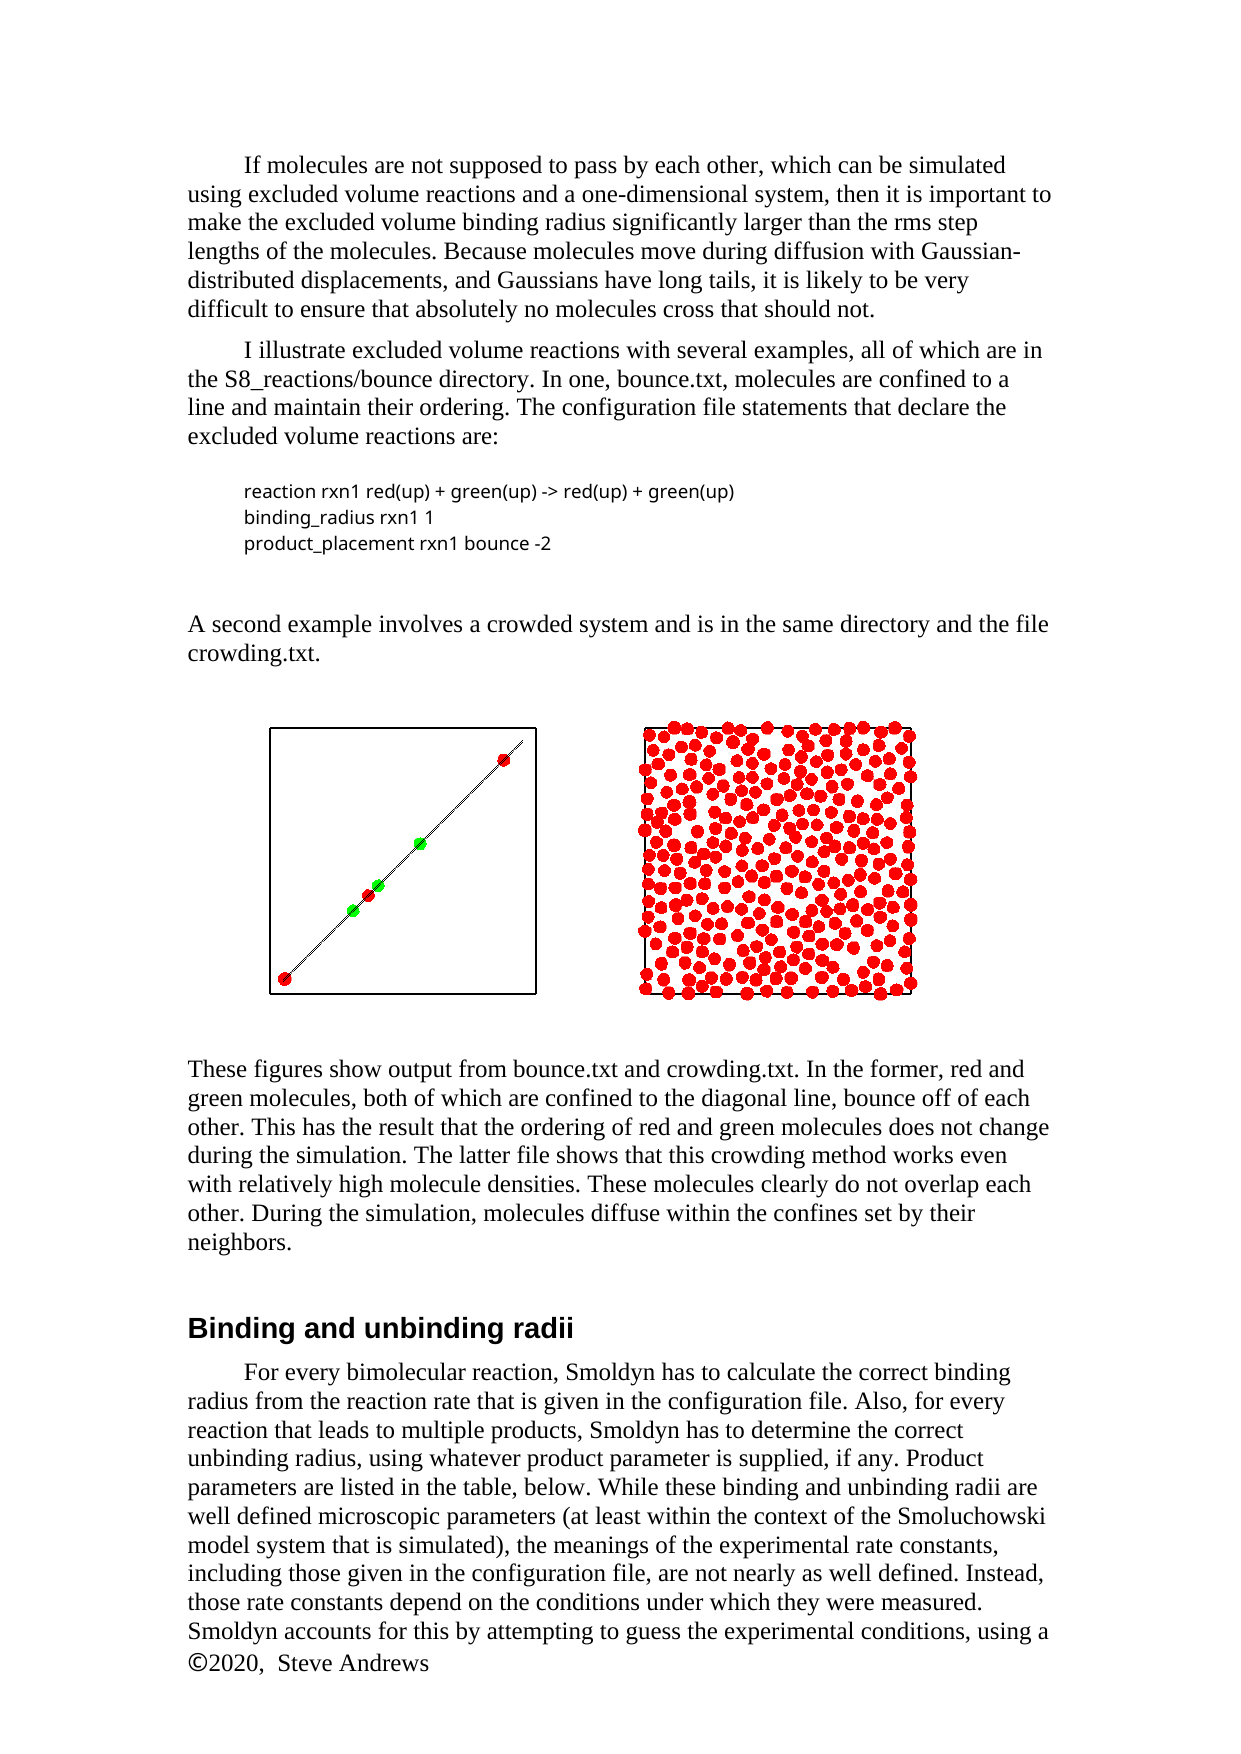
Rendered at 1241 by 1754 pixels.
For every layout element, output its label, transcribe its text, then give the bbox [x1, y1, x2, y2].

text A second example involves a crowded system and is in the same directory and the file crowding.txt. [187, 609, 1053, 667]
picture [262, 720, 543, 1001]
text product_placement rxn1 bounce -2 [187, 530, 1053, 555]
text These figures show output from bounce.txt and crowding.txt. In the former, red and green molecules, both of which are confined to the diagonal line, bounce off of each other. This has the result that the ordering of red and green molecules does not change during the simulation. The latter file shows that this crowding method works even with relatively high molecule densities. These molecules clearly do not overlap each other. During the simulation, molecules diffuse within the confines set by their neighbors. [187, 1054, 1053, 1255]
text If molecules are not supposed to pass by each other, which can be simulated using excluded volume reactions and a one-dimensional system, then it is important to make the excluded volume binding radius significantly larger than the rms step lengths of the molecules. Because molecules move during diffusion with Gaussian-distributed displacements, and Gaussians have long tails, it is likely to be very difficult to ensure that absolutely no molecules cross that should not. [187, 150, 1053, 322]
text binding_radius rxn1 1 [187, 504, 1053, 530]
picture [637, 720, 918, 1001]
text For every bimolecular reaction, Smoldyn has to calculate the correct binding radius from the reaction rate that is given in the configuration file. Also, for every reaction that leads to multiple products, Smoldyn has to determine the correct unbinding radius, using whatever product parameter is supplied, if any. Product parameters are listed in the table, below. While these binding and unbinding radii are well defined microscopic parameters (at least within the context of the Smoluchowski model system that is simulated), the meanings of the experimental rate constants, including those given in the configuration file, are not nearly as well defined. Instead, those rate constants depend on the conditions under which they were measured. Smoldyn accounts for this by attempting to guess the experimental conditions, using a [187, 1357, 1053, 1645]
text I illustrate excluded volume reactions with several examples, all of which are in the S8_reactions/bounce directory. In one, bounce.txt, molecules are confined to a line and maintain their ordering. The configuration file statements that declare the excluded volume reactions are: [187, 335, 1053, 450]
subtitle Binding and unbinding radii [187, 1311, 1053, 1345]
text reaction rxn1 red(up) + green(up) -> red(up) + green(up) [187, 479, 1053, 504]
